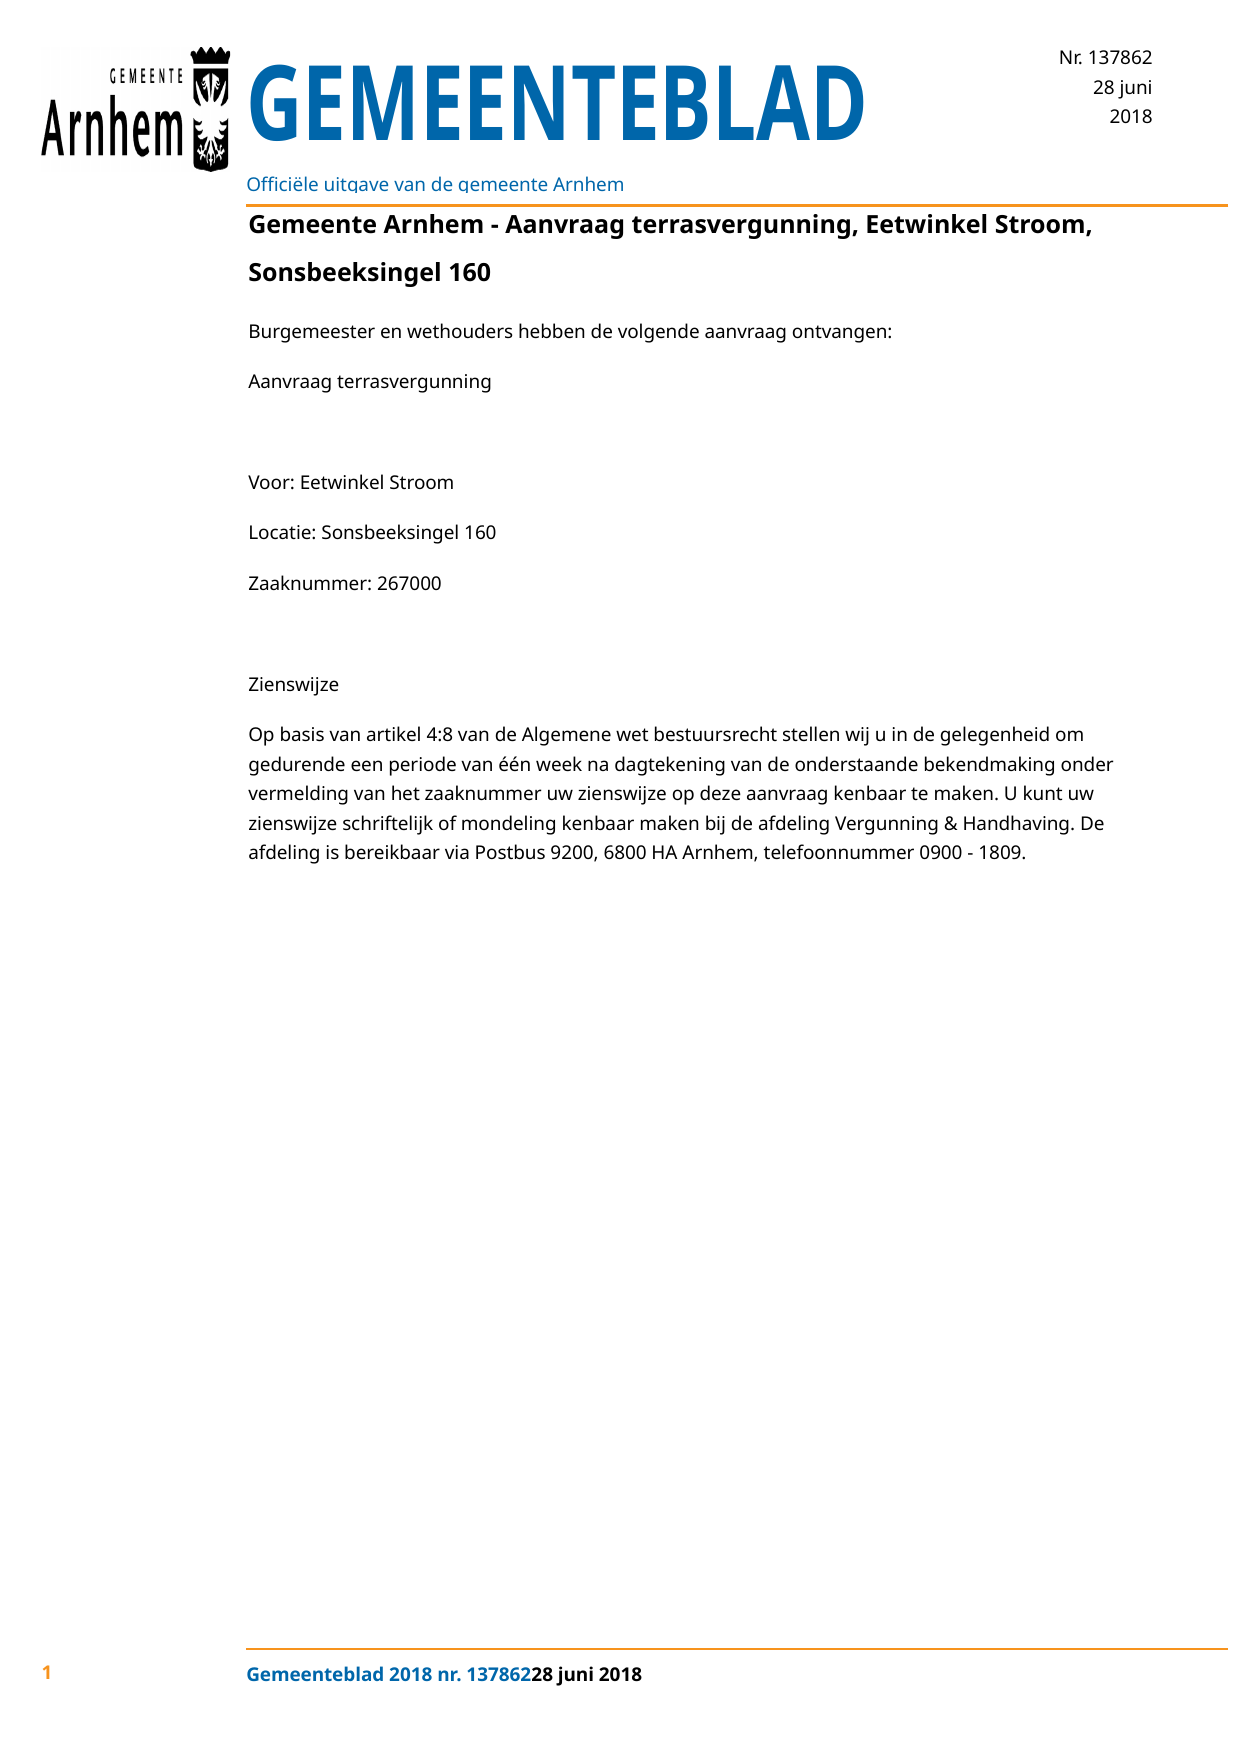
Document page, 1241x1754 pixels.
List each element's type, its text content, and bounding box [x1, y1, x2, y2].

text Voor: Eetwinkel Stroom [248, 469, 1152, 495]
text Aanvraag terrasvergunning [248, 368, 1152, 394]
picture [41, 47, 231, 172]
text Burgemeester en wethouders hebben de volgende aanvraag ontvangen: [248, 318, 1152, 344]
text Zaaknummer: 267000 [248, 570, 1152, 596]
text Locatie: Sonsbeeksingel 160 [248, 519, 1152, 545]
text Op basis van artikel 4:8 van de Algemene wet bestuursrecht stellen wij u in de gelegenheid om gedurende een periode van één week na dagtekening van de onderstaande bekendmaking onder vermelding van het zaaknummer uw zienswijze op deze aanvraag kenbaar te maken. U kunt uw zienswijze schriftelijk of mondeling kenbaar maken bij de afdeling Vergunning & Handhaving. De afdeling is bereikbaar via Postbus 9200, 6800 HA Arnhem, telefoonnummer 0900 - 1809. [248, 721, 1152, 865]
text Zienswijze [248, 671, 1152, 697]
text Gemeente Arnhem - Aanvraag terrasvergunning, Eetwinkel Stroom, Sonsbeeksingel 160 [248, 207, 1152, 288]
